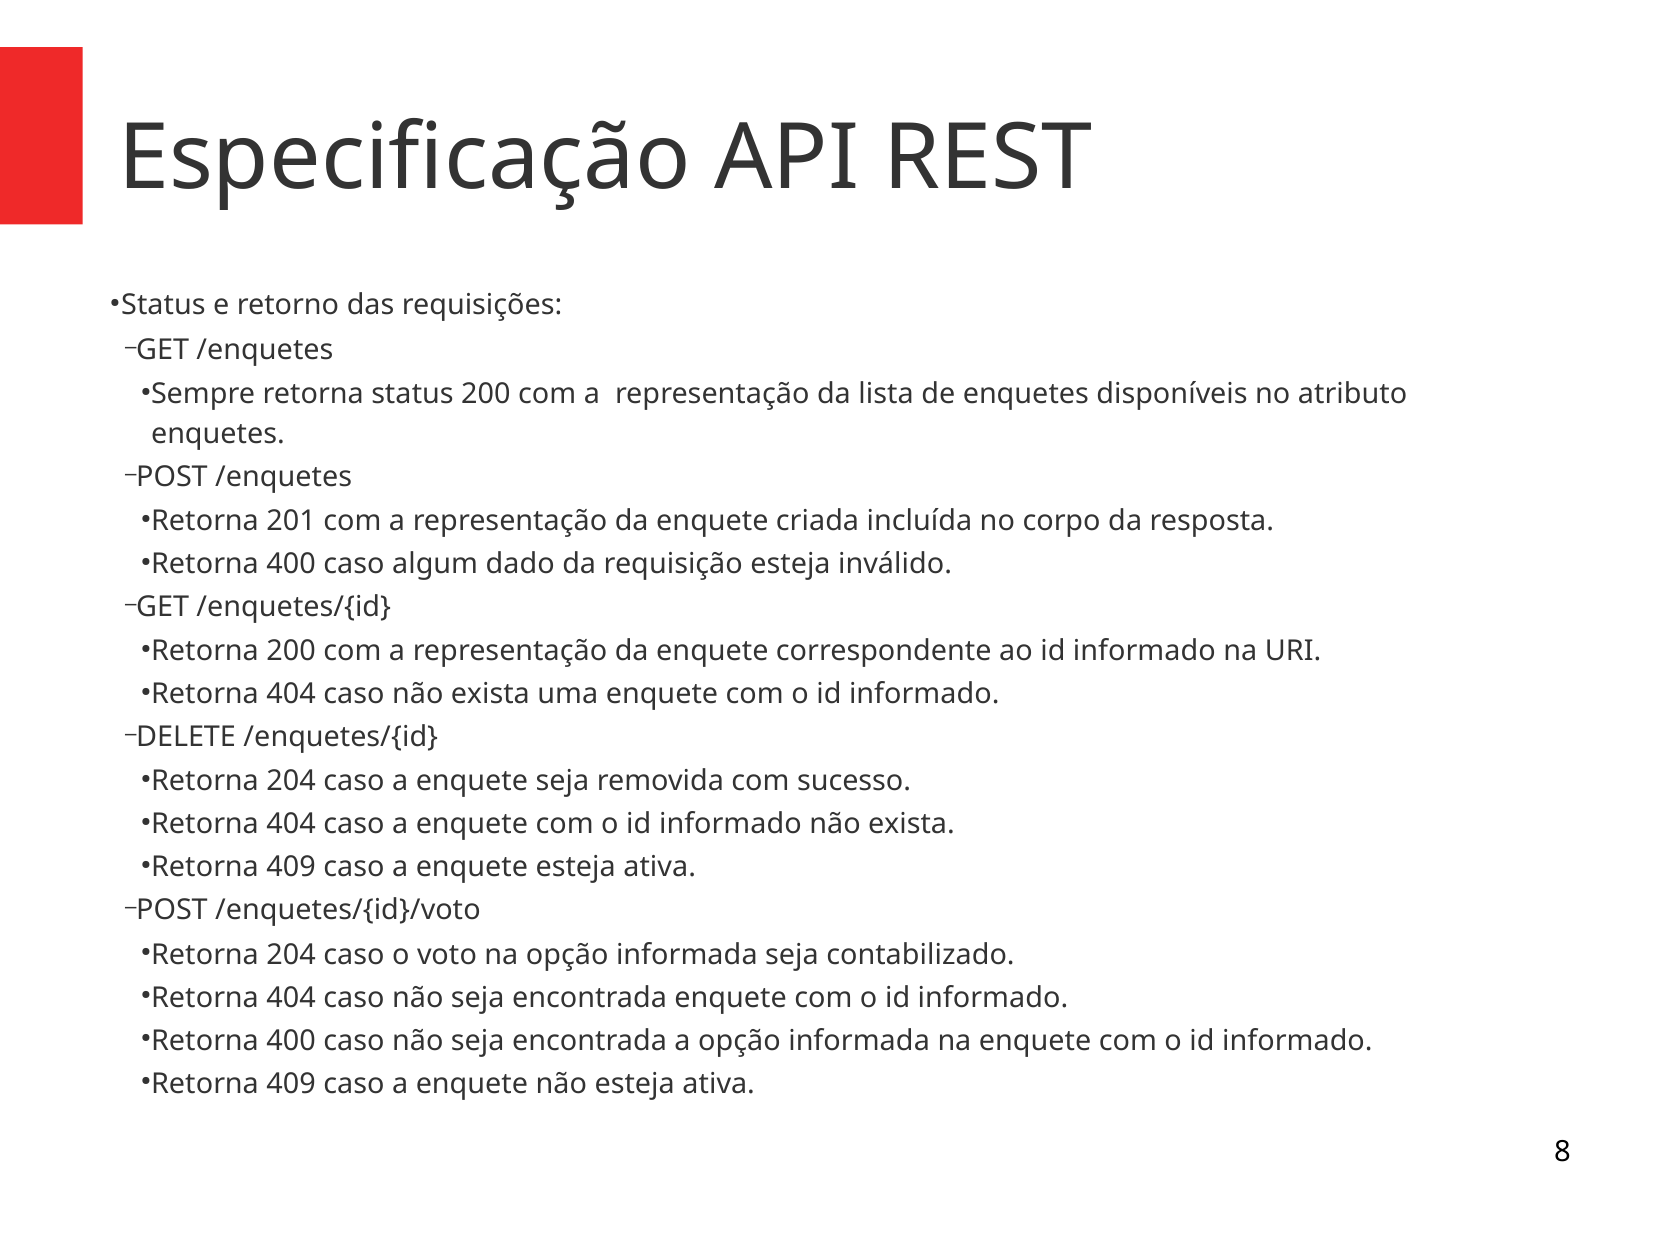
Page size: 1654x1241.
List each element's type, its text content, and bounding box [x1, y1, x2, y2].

list Status e retorno das requisições: GET /enquetes Sempre retorna status 200 com a representação da lista de enquetes disponíveis no atributo enquetes. POST /enquetes Retorna 201 com a representação da enquete criada incluída no corpo da resposta. Retorna 400 caso algum dado da requisição esteja inválido. GET /enquetes/{id} Retorna 200 com a representação da enquete correspondente ao id informado na URI. Retorna 404 caso não exista uma enquete com o id informado. DELETE /enquetes/{id} Retorna 204 caso a enquete seja removida com sucesso. Retorna 404 caso a enquete com o id informado não exista. Retorna 409 caso a enquete esteja ativa. POST /enquetes/{id}/voto Retorna 204 caso o voto na opção informada seja contabilizado. Retorna 404 caso não seja encontrada enquete com o id informado. Retorna 400 caso não seja encontrada a opção informada na enquete com o id informado. Retorna 409 caso a enquete não esteja ativa. [106, 283, 1524, 1133]
title Especificação API REST [118, 49, 1571, 257]
